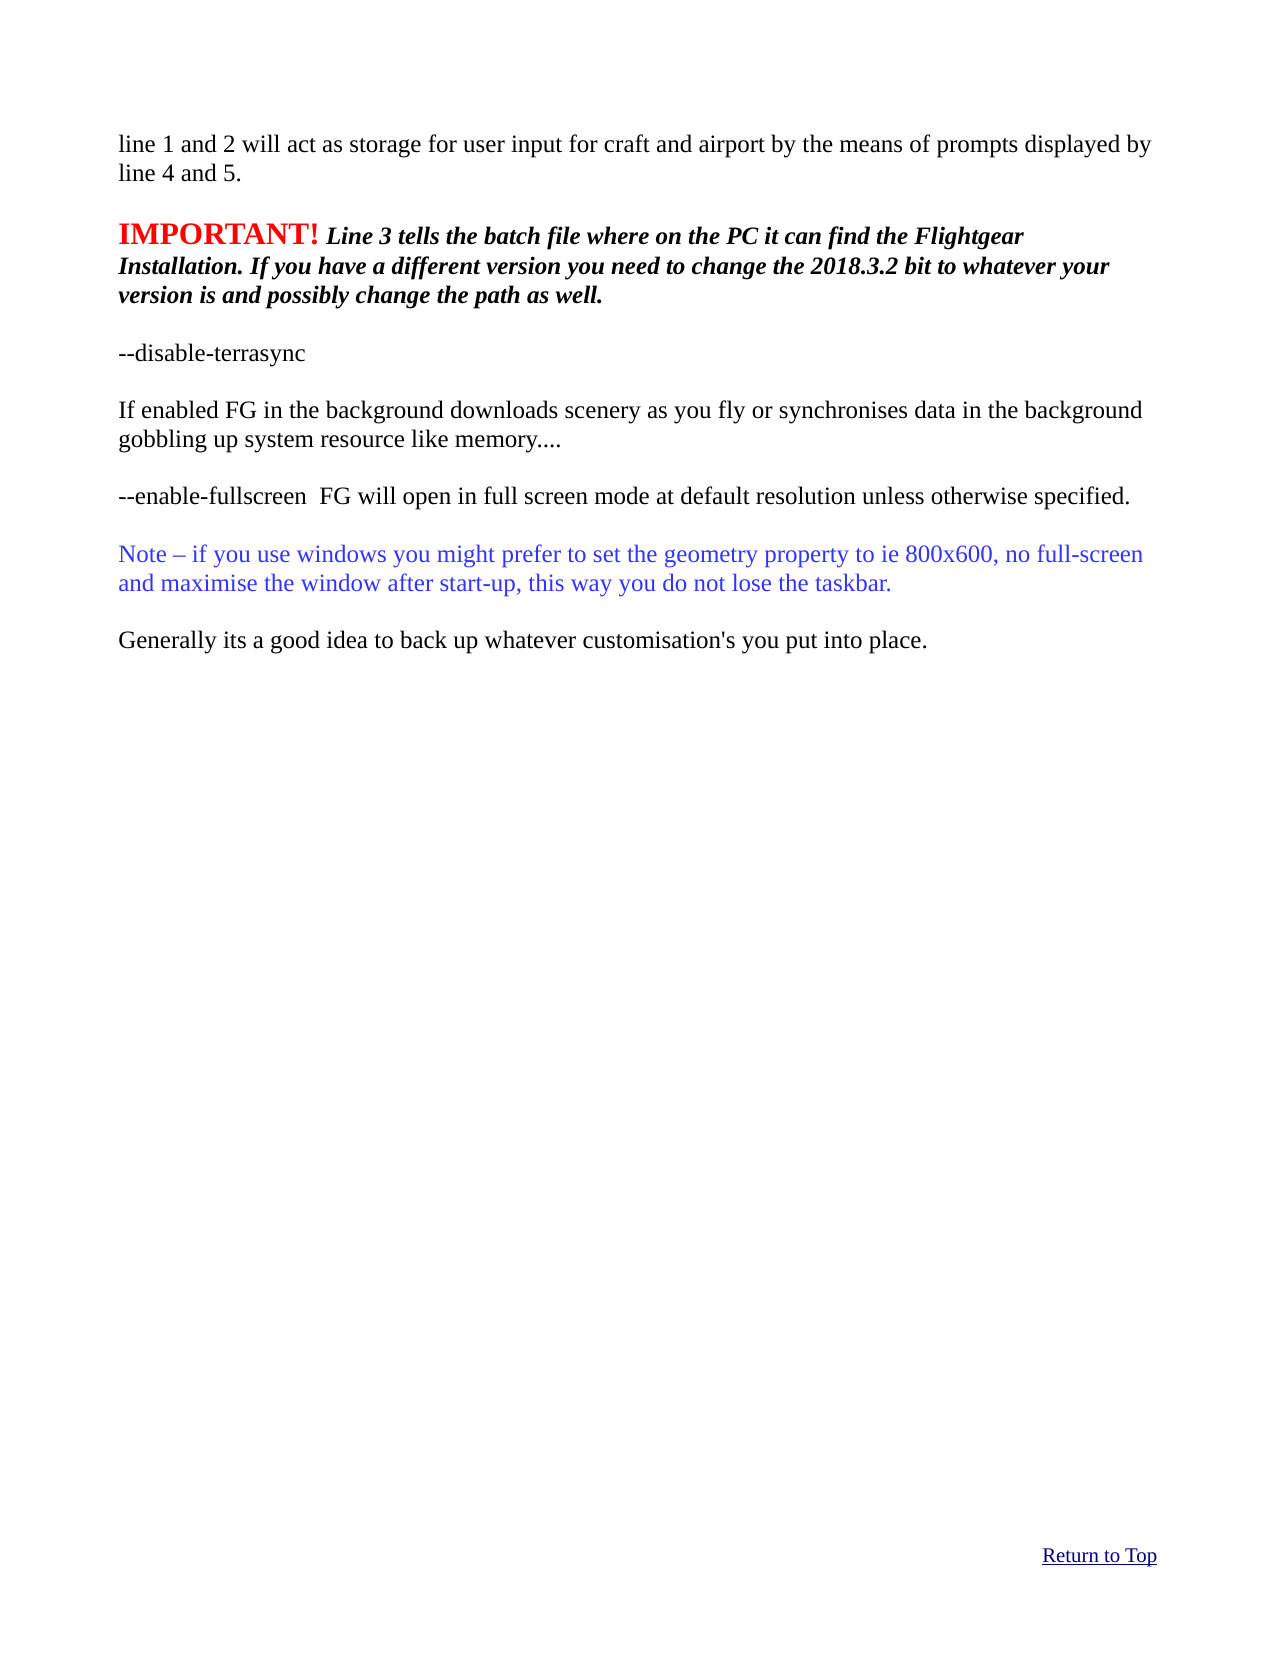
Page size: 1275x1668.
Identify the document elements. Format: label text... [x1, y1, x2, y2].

text --disable-terrasync [118, 338, 1157, 366]
text If enabled FG in the background downloads scenery as you fly or synchronises data in the background gobbling up system resource like memory.... [118, 395, 1157, 453]
text IMPORTANT! Line 3 tells the batch file where on the PC it can find the Flightgear Installation. If you have a different version you need to change the 2018.3.2 bit to whatever your version is and possibly change the path as well. [118, 215, 1157, 309]
text Note – if you use windows you might prefer to set the geometry property to ie 800x600, no full-screen and maximise the window after start-up, this way you do not lose the taskbar. [118, 539, 1157, 596]
text line 1 and 2 will act as storage for user input for craft and airport by the means of prompts displayed by line 4 and 5. [118, 129, 1157, 187]
text Generally its a good idea to back up whatever customisation's you put into place. [118, 625, 1157, 654]
text --enable-fullscreen FG will open in full screen mode at default resolution unless otherwise specified. [118, 481, 1157, 510]
